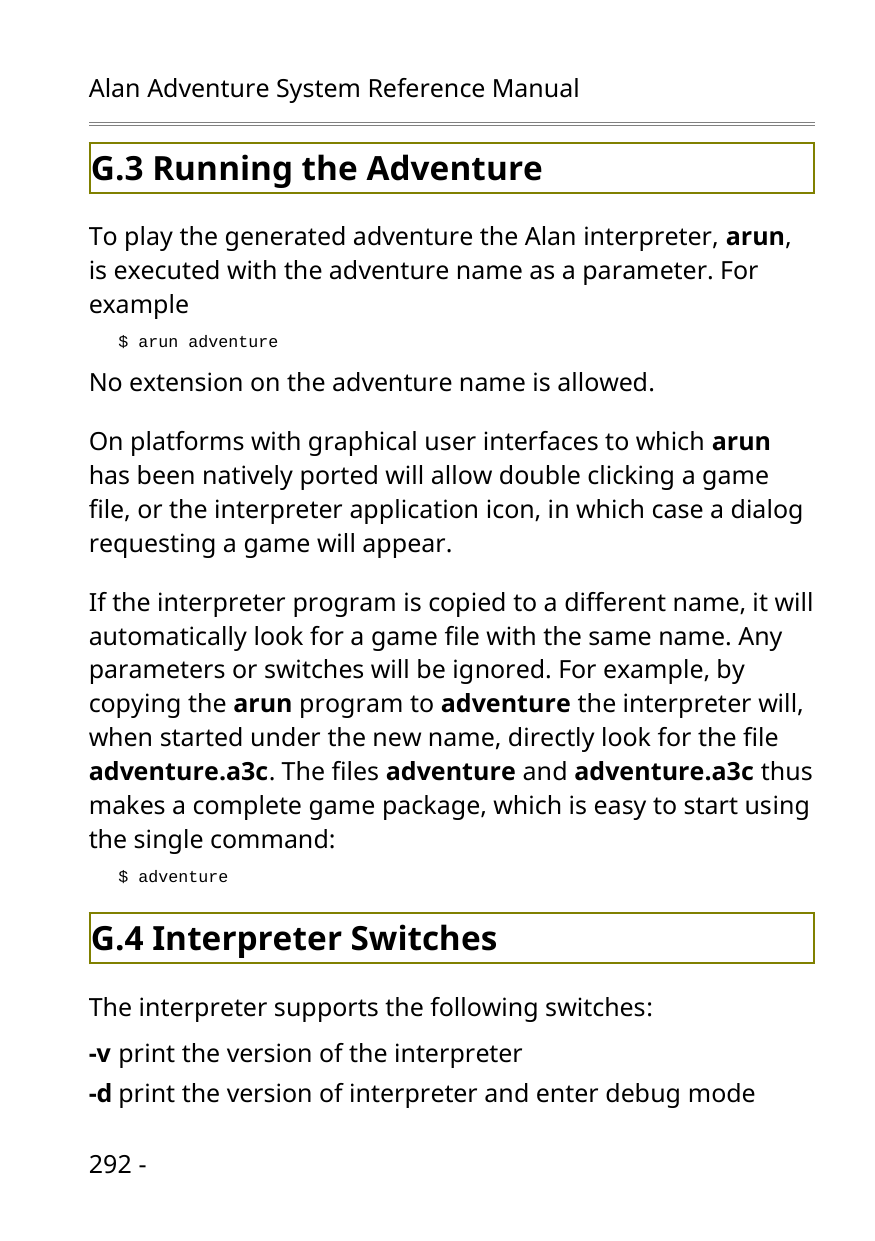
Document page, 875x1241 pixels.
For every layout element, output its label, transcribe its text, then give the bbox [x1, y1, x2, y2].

text On platforms with graphical user interfaces to which arun has been natively ported will allow double clicking a game file, or the interpreter application icon, in which case a dialog requesting a game will appear. [88, 424, 815, 559]
text $ adventure [118, 869, 815, 887]
list -d print the version of interpreter and enter debug mode [88, 1076, 815, 1110]
text If the interpreter program is copied to a different name, it will automatically look for a game file with the same name. Any parameters or switches will be ig­nored. For example, by copying the arun program to adventure the interpret­er will, when started under the new name, directly look for the file adven­ture.a3c. The files adventure and adventure.a3c thus makes a complete game package, which is easy to start us­ing the single command: [88, 584, 815, 856]
list -v print the version of the interpreter [88, 1036, 815, 1070]
text No extension on the adventure name is allowed. [88, 365, 815, 399]
text To play the generated adventure the Alan interpreter, arun, is executed with the adventure name as a parameter. For example [88, 219, 815, 321]
subtitle Running the Adventure [91, 144, 813, 192]
subtitle Interpreter Switches [91, 914, 813, 962]
text $ arun adventure [118, 334, 815, 352]
text The interpreter supports the following switches: [88, 989, 815, 1023]
